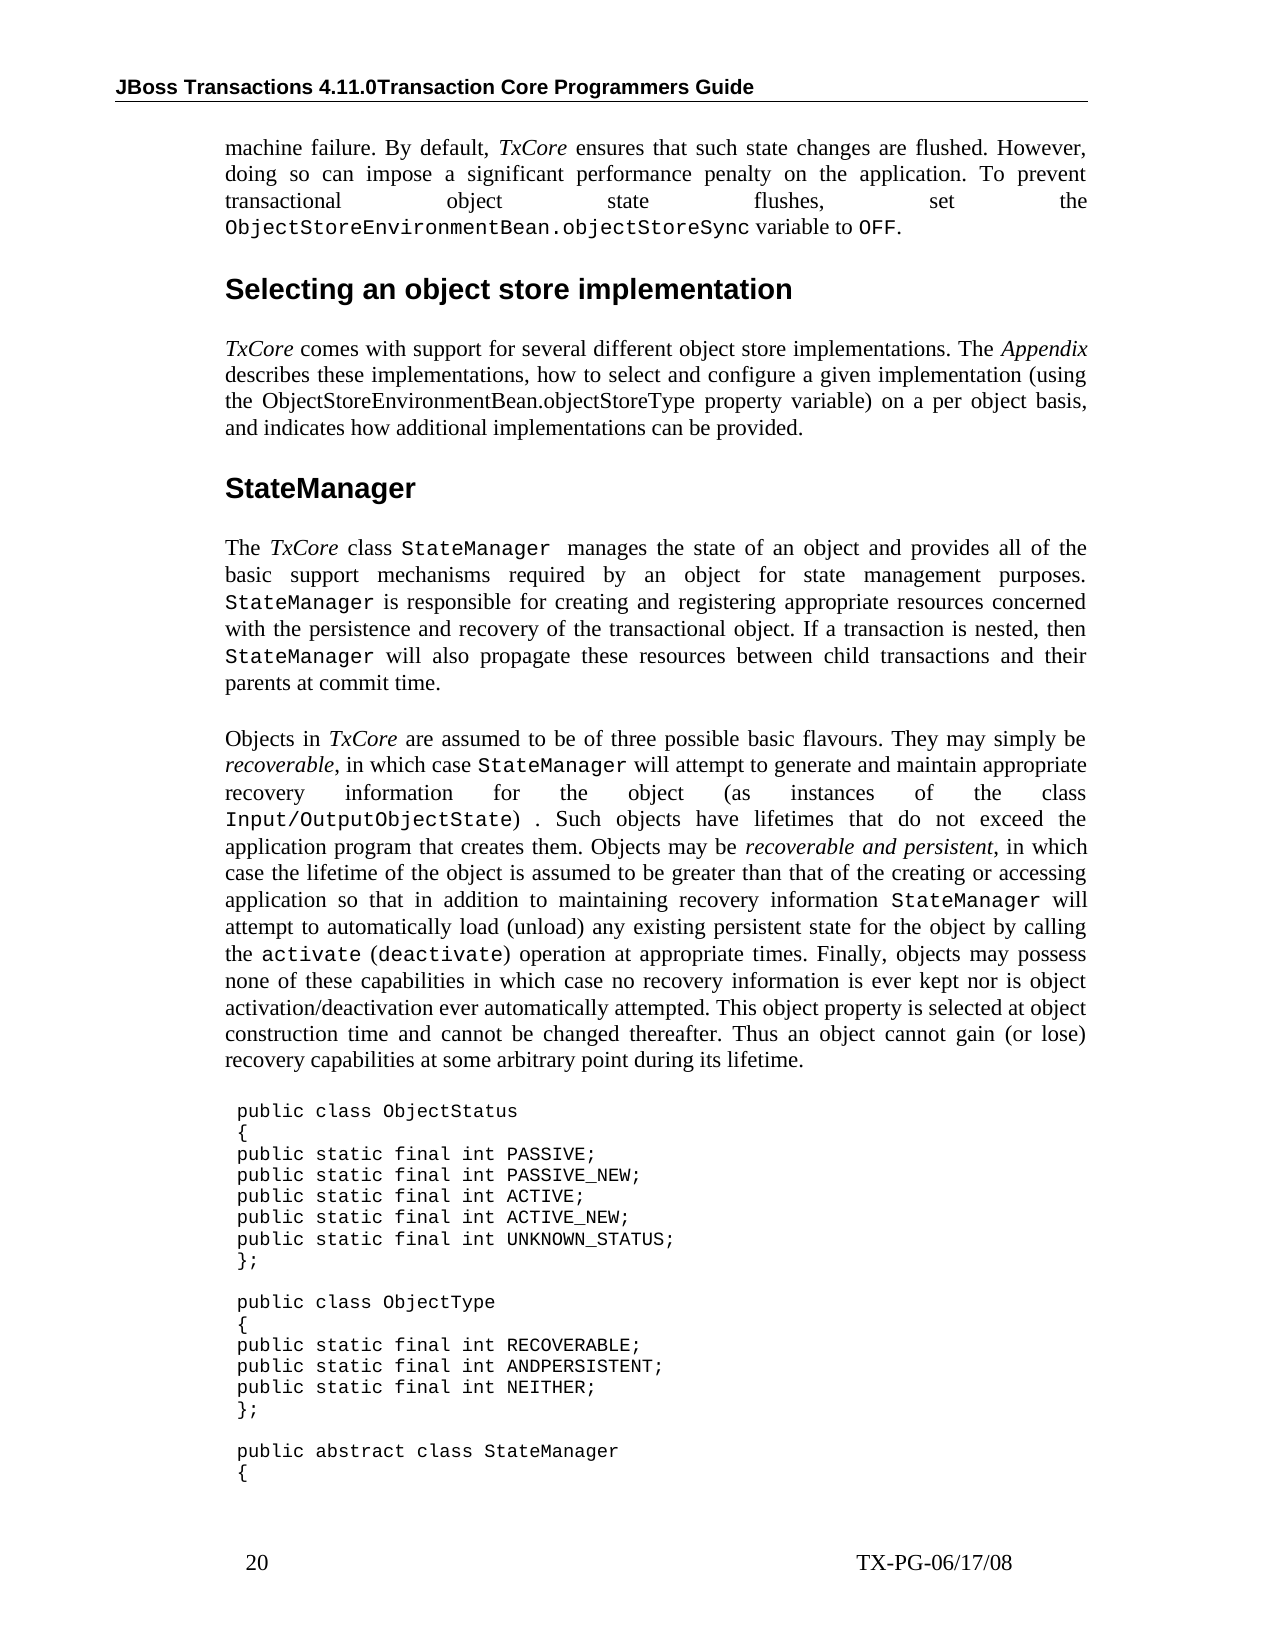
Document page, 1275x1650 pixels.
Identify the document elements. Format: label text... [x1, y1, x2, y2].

text machine failure. By default, TxCore ensures that such state changes are flushed. However, doing so can impose a significant performance penalty on the application. To prevent transactional object state flushes, set the ObjectStoreEnvironmentBean.objectStoreSync variable to OFF. [225, 134, 1088, 241]
subtitle StateManager [225, 471, 1088, 505]
text The TxCore class StateManager manages the state of an object and provides all of the basic support mechanisms required by an object for state management purposes. StateManager is responsible for creating and registering appropriate resources concerned with the persistence and recovery of the transactional object. If a transaction is nested, then StateManager will also propagate these resources between child transactions and their parents at commit time. [225, 534, 1088, 696]
subtitle Selecting an object store implementation [225, 272, 1088, 305]
text TxCore comes with support for several different object store implementations. The Appendix describes these implementations, how to select and configure a given implementation (using the ObjectStoreEnvironmentBean.objectStoreType property variable) on a per object basis, and indicates how additional implementations can be provided. [225, 334, 1088, 440]
text public class ObjectStatus { public static final int PASSIVE; public static final int PASSIVE_NEW; public static final int ACTIVE; public static final int ACTIVE_NEW; public static final int UNKNOWN_STATUS; }; public class ObjectType { public static final int RECOVERABLE; public static final int ANDPERSISTENT; public static final int NEITHER; }; public abstract class StateManager { [237, 1102, 1088, 1484]
text Objects in TxCore are assumed to be of three possible basic flavours. They may simply be recoverable, in which case StateManager will attempt to generate and maintain appropriate recovery information for the object (as instances of the class Input/OutputObjectState) . Such objects have lifetimes that do not exceed the application program that creates them. Objects may be recoverable and persistent, in which case the lifetime of the object is assumed to be greater than that of the creating or accessing application so that in addition to maintaining recovery information StateManager will attempt to automatically load (unload) any existing persistent state for the object by calling the activate (deactivate) operation at appropriate times. Finally, objects may possess none of these capabilities in which case no recovery information is ever kept nor is object activation/deactivation ever automatically attempted. This object property is selected at object construction time and cannot be changed thereafter. Thus an object cannot gain (or lose) recovery capabilities at some arbitrary point during its lifetime. [225, 725, 1088, 1073]
